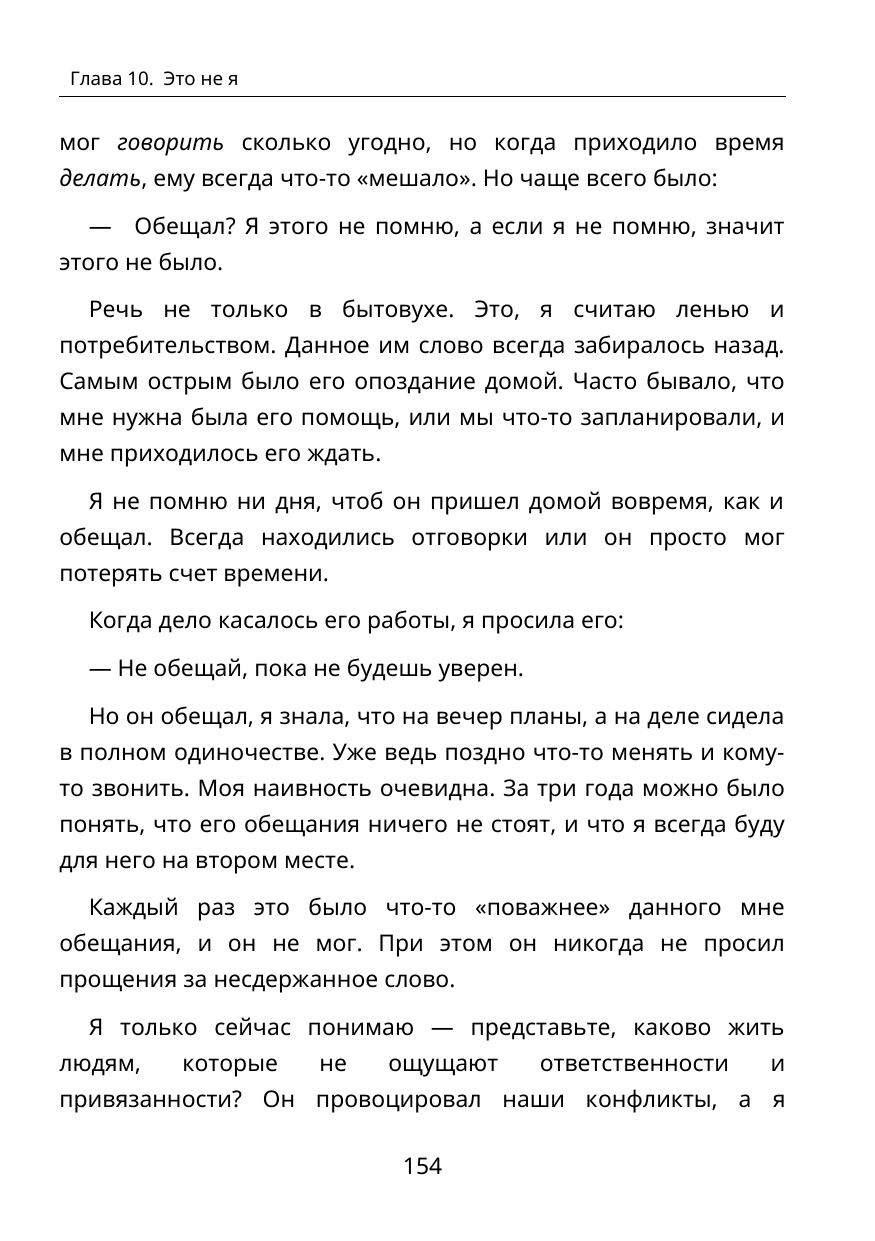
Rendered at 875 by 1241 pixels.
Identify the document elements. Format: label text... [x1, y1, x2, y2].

text Но он обещал, я знала, что на вечер планы, а на деле сидела в полном одиночестве. Уже ведь поздно что-то менять и кому-то звонить. Моя наивность очевидна. За три года можно было понять, что его обещания ничего не стоят, и что я всегда буду для него на втором месте. [59, 700, 786, 875]
text Речь не только в бытовухе. Это, я считаю ленью и потребительством. Данное им слово всегда забиралось назад. Самым острым было его опоздание домой. Часто бывало, что мне нужна была его помощь, или мы что-то запланировали, и мне приходилось его ждать. [59, 293, 786, 468]
text Когда дело касалось его работы, я просила его: [59, 604, 786, 636]
text мог говорить сколько угодно, но когда приходило время делать, ему всегда что-то «мешало». Но чаще всего было: [59, 126, 786, 193]
text Каждый раз это было что-то «поважнее» данного мне обещания, и он не мог. При этом он никогда не просил прощения за несдержанное слово. [59, 891, 786, 994]
text Я не помню ни дня, чтоб он пришел домой вовремя, как и обещал. Всегда находились отговорки или он просто мог потерять счет времени. [59, 485, 786, 588]
text — Не обещай, пока не будешь уверен. [59, 652, 786, 683]
text Я только сейчас понимаю — представьте, каково жить людям, которые не ощущают ответственности и привязанности? Он провоцировал наши конфликты, а я [59, 1011, 786, 1114]
list Обещал? Я этого не помню, а если я не помню, значит этого не было. [59, 210, 786, 277]
